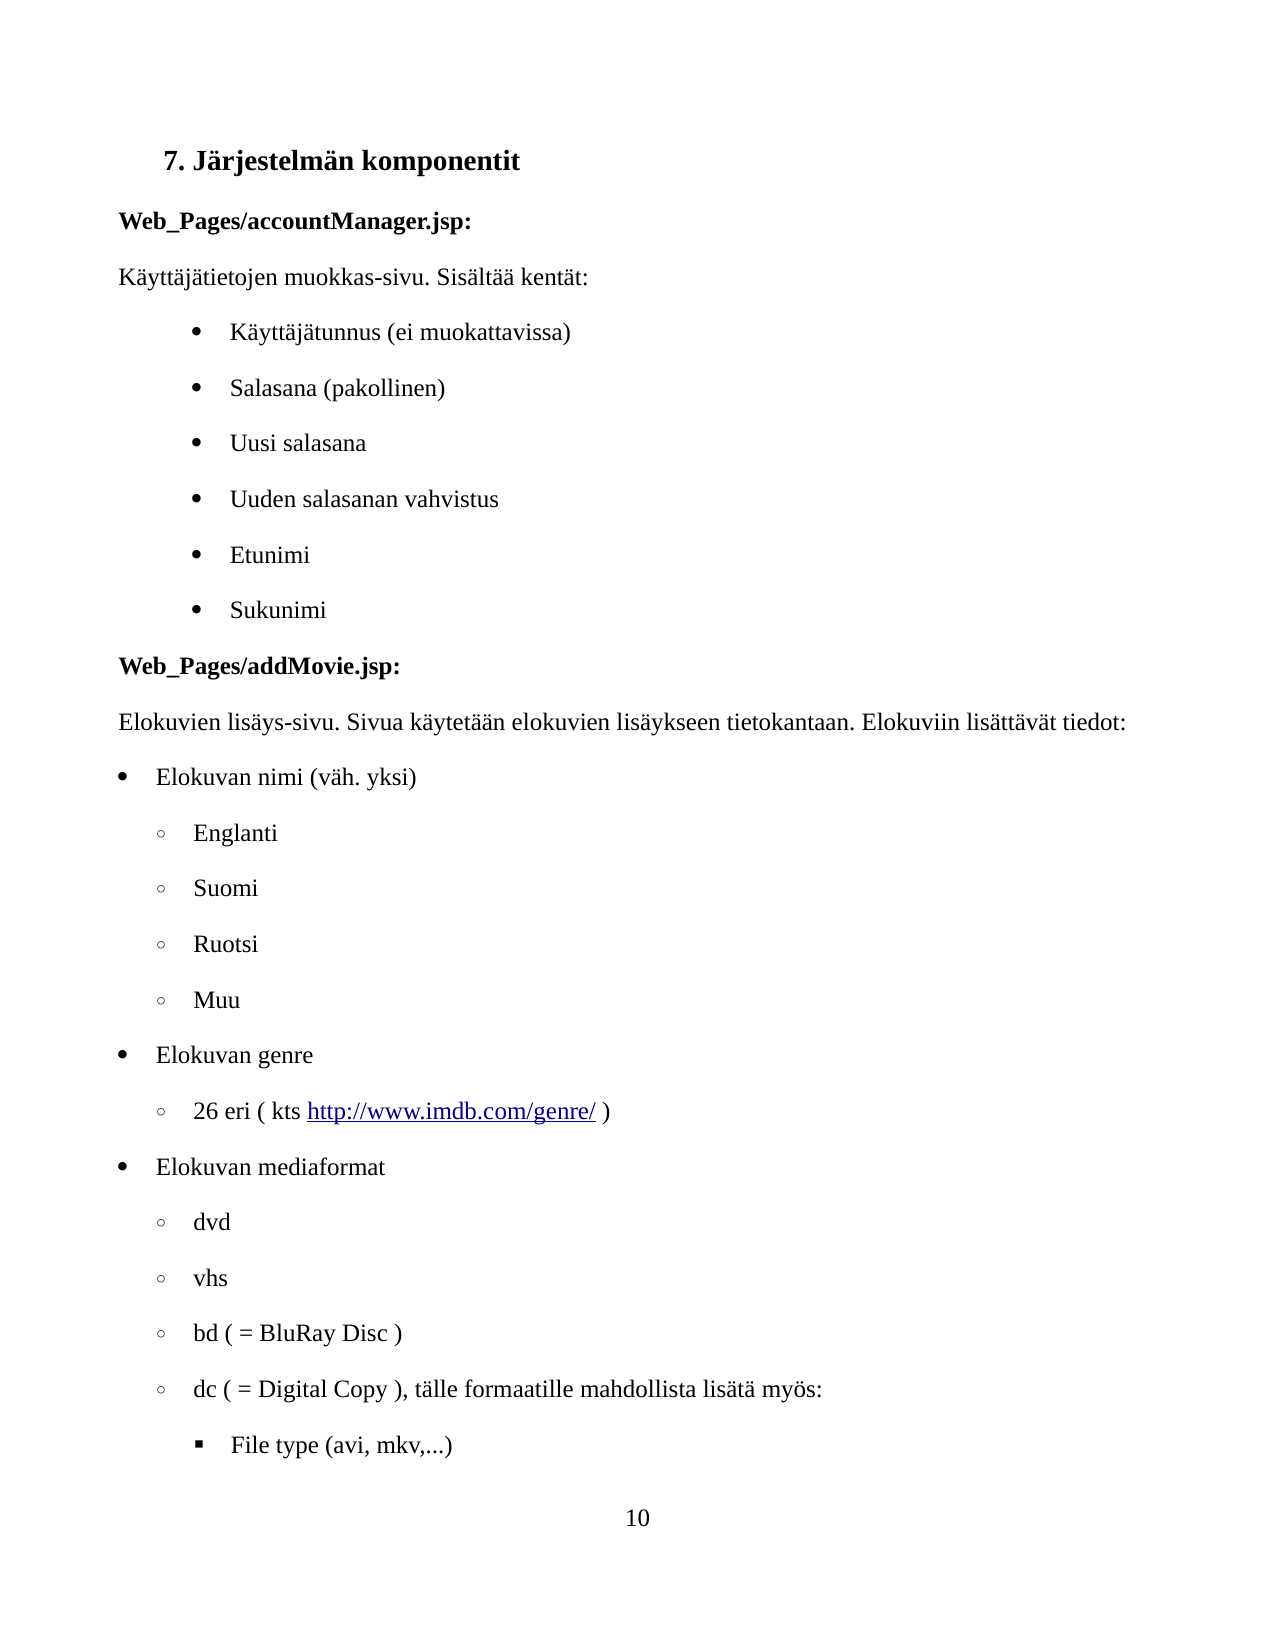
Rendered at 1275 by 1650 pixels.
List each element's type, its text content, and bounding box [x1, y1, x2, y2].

list Etunimi [192, 540, 1157, 568]
list Muu [156, 985, 1157, 1013]
text Elokuvien lisäys-sivu. Sivua käytetään elokuvien lisäykseen tietokantaan. Elokuviin lisättävät tiedot: [118, 707, 1157, 735]
text Web_Pages/accountManager.jsp: [118, 206, 1157, 235]
list dc ( = Digital Copy ), tälle formaatille mahdollista lisätä myös: [156, 1374, 1157, 1403]
list Uuden salasanan vahvistus [192, 484, 1157, 513]
list File type (avi, mkv,...) [193, 1430, 1157, 1458]
list Elokuvan mediaformat [118, 1152, 1157, 1180]
list Elokuvan nimi (väh. yksi) [118, 762, 1157, 791]
list vhs [156, 1263, 1157, 1292]
list Käyttäjätunnus (ei muokattavissa) [192, 317, 1157, 346]
list Salasana (pakollinen) [192, 373, 1157, 402]
list Sukunimi [192, 595, 1157, 624]
list Suomi [156, 873, 1157, 902]
list Elokuvan genre [118, 1040, 1157, 1069]
list Ruotsi [156, 929, 1157, 958]
list 26 eri ( kts http://www.imdb.com/genre/ ) [156, 1096, 1157, 1125]
list Englanti [156, 818, 1157, 847]
list bd ( = BluRay Disc ) [156, 1318, 1157, 1347]
list dvd [156, 1207, 1157, 1236]
subtitle 7. Järjestelmän komponentit [163, 143, 1157, 177]
text Web_Pages/addMovie.jsp: [118, 651, 1157, 680]
text Käyttäjätietojen muokkas-sivu. Sisältää kentät: [118, 262, 1157, 290]
list Uusi salasana [192, 428, 1157, 457]
